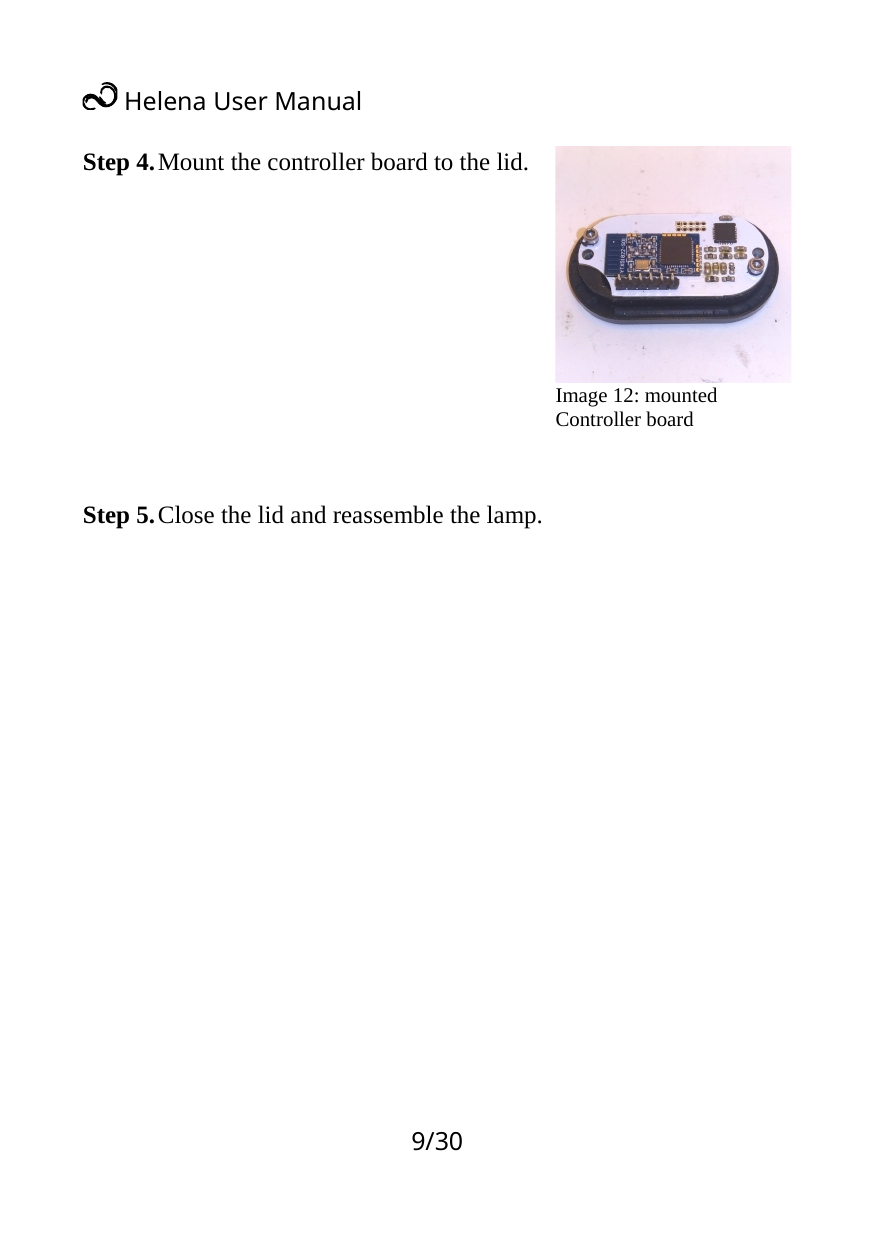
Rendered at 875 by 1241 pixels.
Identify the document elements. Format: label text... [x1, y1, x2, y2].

picture [555, 146, 792, 383]
list Mount the controller board to the lid. [83, 147, 555, 431]
list Image 12: mounted Controller board [555, 383, 791, 431]
list Close the lid and reassemble the lamp. [83, 500, 791, 529]
